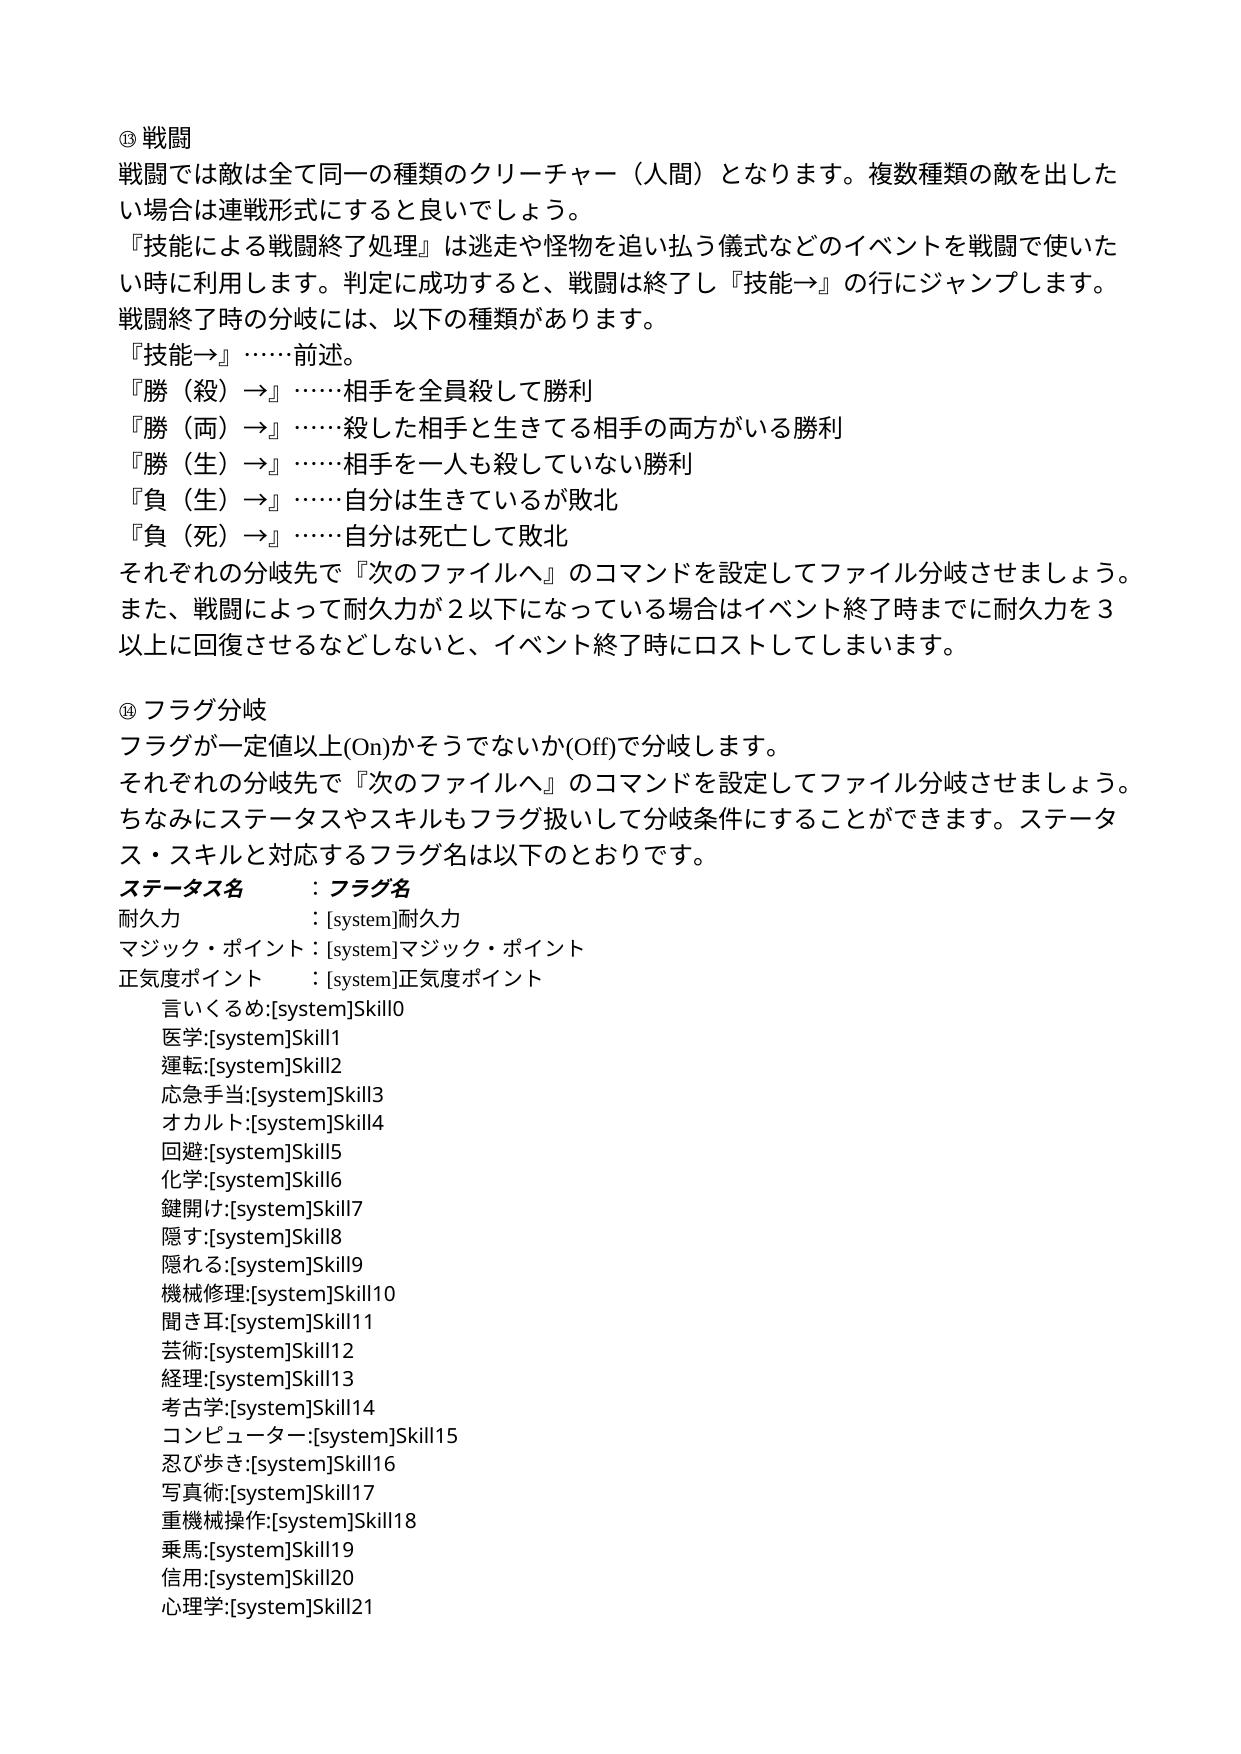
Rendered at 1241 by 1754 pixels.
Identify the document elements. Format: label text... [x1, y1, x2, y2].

text それぞれの分岐先で『次のファイルへ』のコマンドを設定してファイル分岐させましょう。 [118, 553, 1122, 589]
text それぞれの分岐先で『次のファイルへ』のコマンドを設定してファイル分岐させましょう。 [118, 763, 1122, 799]
text 重機械操作:[system]Skill18 [118, 1506, 1122, 1535]
text 応急手当:[system]Skill3 [118, 1080, 1122, 1108]
text ⑬戦闘 [118, 118, 1122, 154]
text 『負（死）→』……自分は死亡して敗北 [118, 517, 1122, 553]
text フラグが一定値以上(On)かそうでないか(Off)で分岐します。 [118, 727, 1122, 763]
text 耐久力 ：[system]耐久力 [118, 902, 1122, 932]
text 回避:[system]Skill5 [118, 1137, 1122, 1165]
text 写真術:[system]Skill17 [118, 1478, 1122, 1506]
text 医学:[system]Skill1 [118, 1023, 1122, 1051]
text 運転:[system]Skill2 [118, 1051, 1122, 1080]
text ⑭フラグ分岐 [118, 691, 1122, 727]
text 考古学:[system]Skill14 [118, 1393, 1122, 1421]
text 忍び歩き:[system]Skill16 [118, 1449, 1122, 1478]
text 『勝（殺）→』……相手を全員殺して勝利 [118, 372, 1122, 408]
text 『勝（両）→』……殺した相手と生きてる相手の両方がいる勝利 [118, 408, 1122, 444]
text 心理学:[system]Skill21 [118, 1592, 1122, 1620]
text 『技能による戦闘終了処理』は逃走や怪物を追い払う儀式などのイベントを戦闘で使いたい時に利用します。判定に成功すると、戦闘は終了し『技能→』の行にジャンプします。 [118, 227, 1122, 299]
text 『負（生）→』……自分は生きているが敗北 [118, 481, 1122, 517]
text 正気度ポイント ：[system]正気度ポイント [118, 962, 1122, 993]
text また、戦闘によって耐久力が２以下になっている場合はイベント終了時までに耐久力を３以上に回復させるなどしないと、イベント終了時にロストしてしまいます。 [118, 589, 1122, 662]
text 隠れる:[system]Skill9 [118, 1251, 1122, 1279]
text 『勝（生）→』……相手を一人も殺していない勝利 [118, 444, 1122, 481]
text マジック・ポイント：[system]マジック・ポイント [118, 932, 1122, 962]
text 経理:[system]Skill13 [118, 1364, 1122, 1393]
text 芸術:[system]Skill12 [118, 1336, 1122, 1364]
text 戦闘終了時の分岐には、以下の種類があります。 [118, 299, 1122, 336]
text 信用:[system]Skill20 [118, 1563, 1122, 1592]
text 機械修理:[system]Skill10 [118, 1279, 1122, 1307]
text コンピューター:[system]Skill15 [118, 1421, 1122, 1449]
text ステータス名 ：フラグ名 [118, 872, 1122, 902]
text ちなみにステータスやスキルもフラグ扱いして分岐条件にすることができます。ステータス・スキルと対応するフラグ名は以下のとおりです。 [118, 799, 1122, 872]
text 戦闘では敵は全て同一の種類のクリーチャー（人間）となります。複数種類の敵を出したい場合は連戦形式にすると良いでしょう。 [118, 154, 1122, 227]
text 化学:[system]Skill6 [118, 1165, 1122, 1194]
text 『技能→』……前述。 [118, 336, 1122, 372]
text 聞き耳:[system]Skill11 [118, 1307, 1122, 1336]
text 乗馬:[system]Skill19 [118, 1535, 1122, 1563]
text 鍵開け:[system]Skill7 [118, 1194, 1122, 1222]
text 言いくるめ:[system]Skill0 [118, 993, 1122, 1023]
text オカルト:[system]Skill4 [118, 1108, 1122, 1137]
text 隠す:[system]Skill8 [118, 1222, 1122, 1251]
